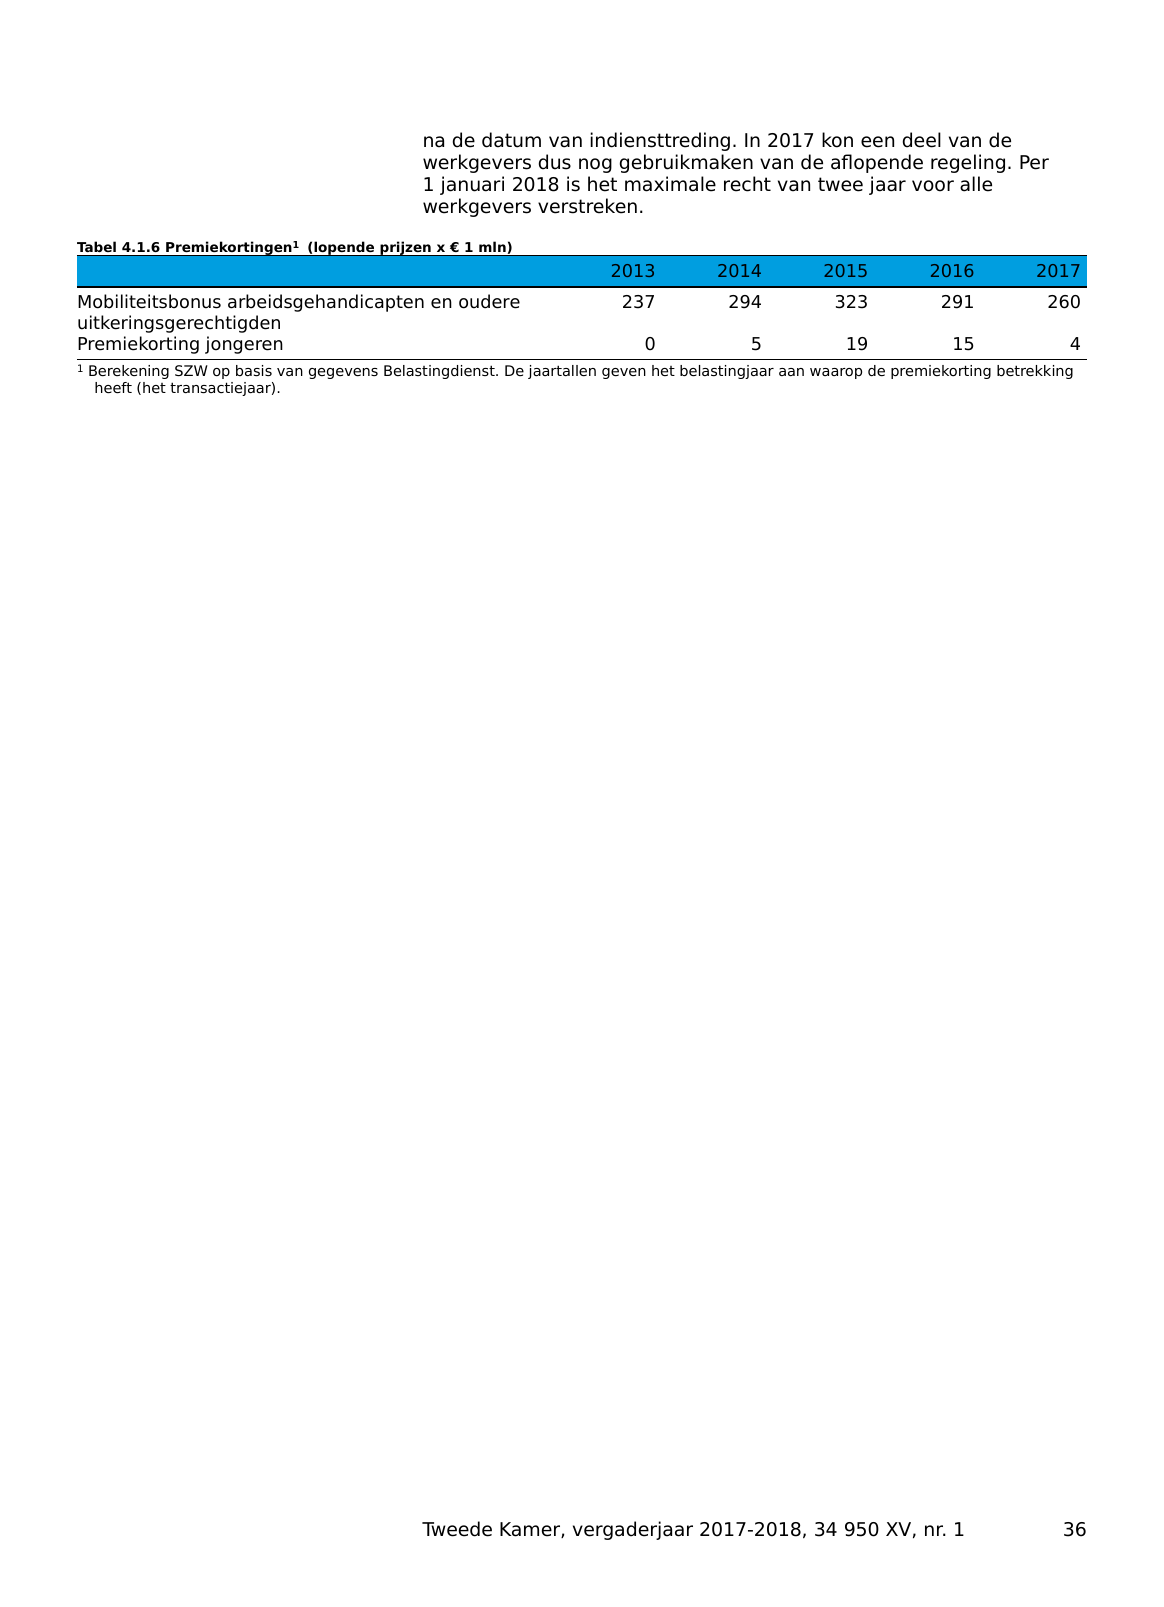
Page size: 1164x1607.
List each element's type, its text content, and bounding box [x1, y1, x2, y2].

table_cell 0 [555, 334, 661, 359]
table_cell 291 [874, 288, 980, 333]
table_cell 2015 [768, 256, 874, 286]
text na de datum van indiensttreding. In 2017 kon een deel van de werkgevers dus nog gebruikmaken van de aflopende regeling. Per 1 januari 2018 is het maximale recht van twee jaar voor alle werkgevers verstreken. [422, 130, 1087, 218]
table_cell Premiekorting jongeren [77, 334, 555, 359]
table_cell 323 [768, 288, 874, 333]
table_cell 2016 [874, 256, 980, 286]
table_cell 19 [768, 334, 874, 359]
table_cell 260 [980, 288, 1087, 333]
table_cell 4 [980, 334, 1087, 359]
table_cell [77, 256, 555, 286]
table_header Tabel 4.1.6 Premiekortingen1 (lopende prijzen x € 1 mln) [77, 240, 1087, 255]
table_cell 1 Berekening SZW op basis van gegevens Belastingdienst. De jaartallen geven het belastingjaar aan waarop de premiekorting betrekking heeft (het transactiejaar). [77, 360, 1087, 396]
table_cell 2013 [555, 256, 661, 286]
table_cell Mobiliteitsbonus arbeidsgehandicapten en oudere uitkeringsgerechtigden [77, 288, 555, 333]
table_cell 294 [661, 288, 768, 333]
table_cell 15 [874, 334, 980, 359]
table_cell 2014 [661, 256, 768, 286]
table_cell 5 [661, 334, 768, 359]
table_cell 237 [555, 288, 661, 333]
table_cell 2017 [980, 256, 1087, 286]
